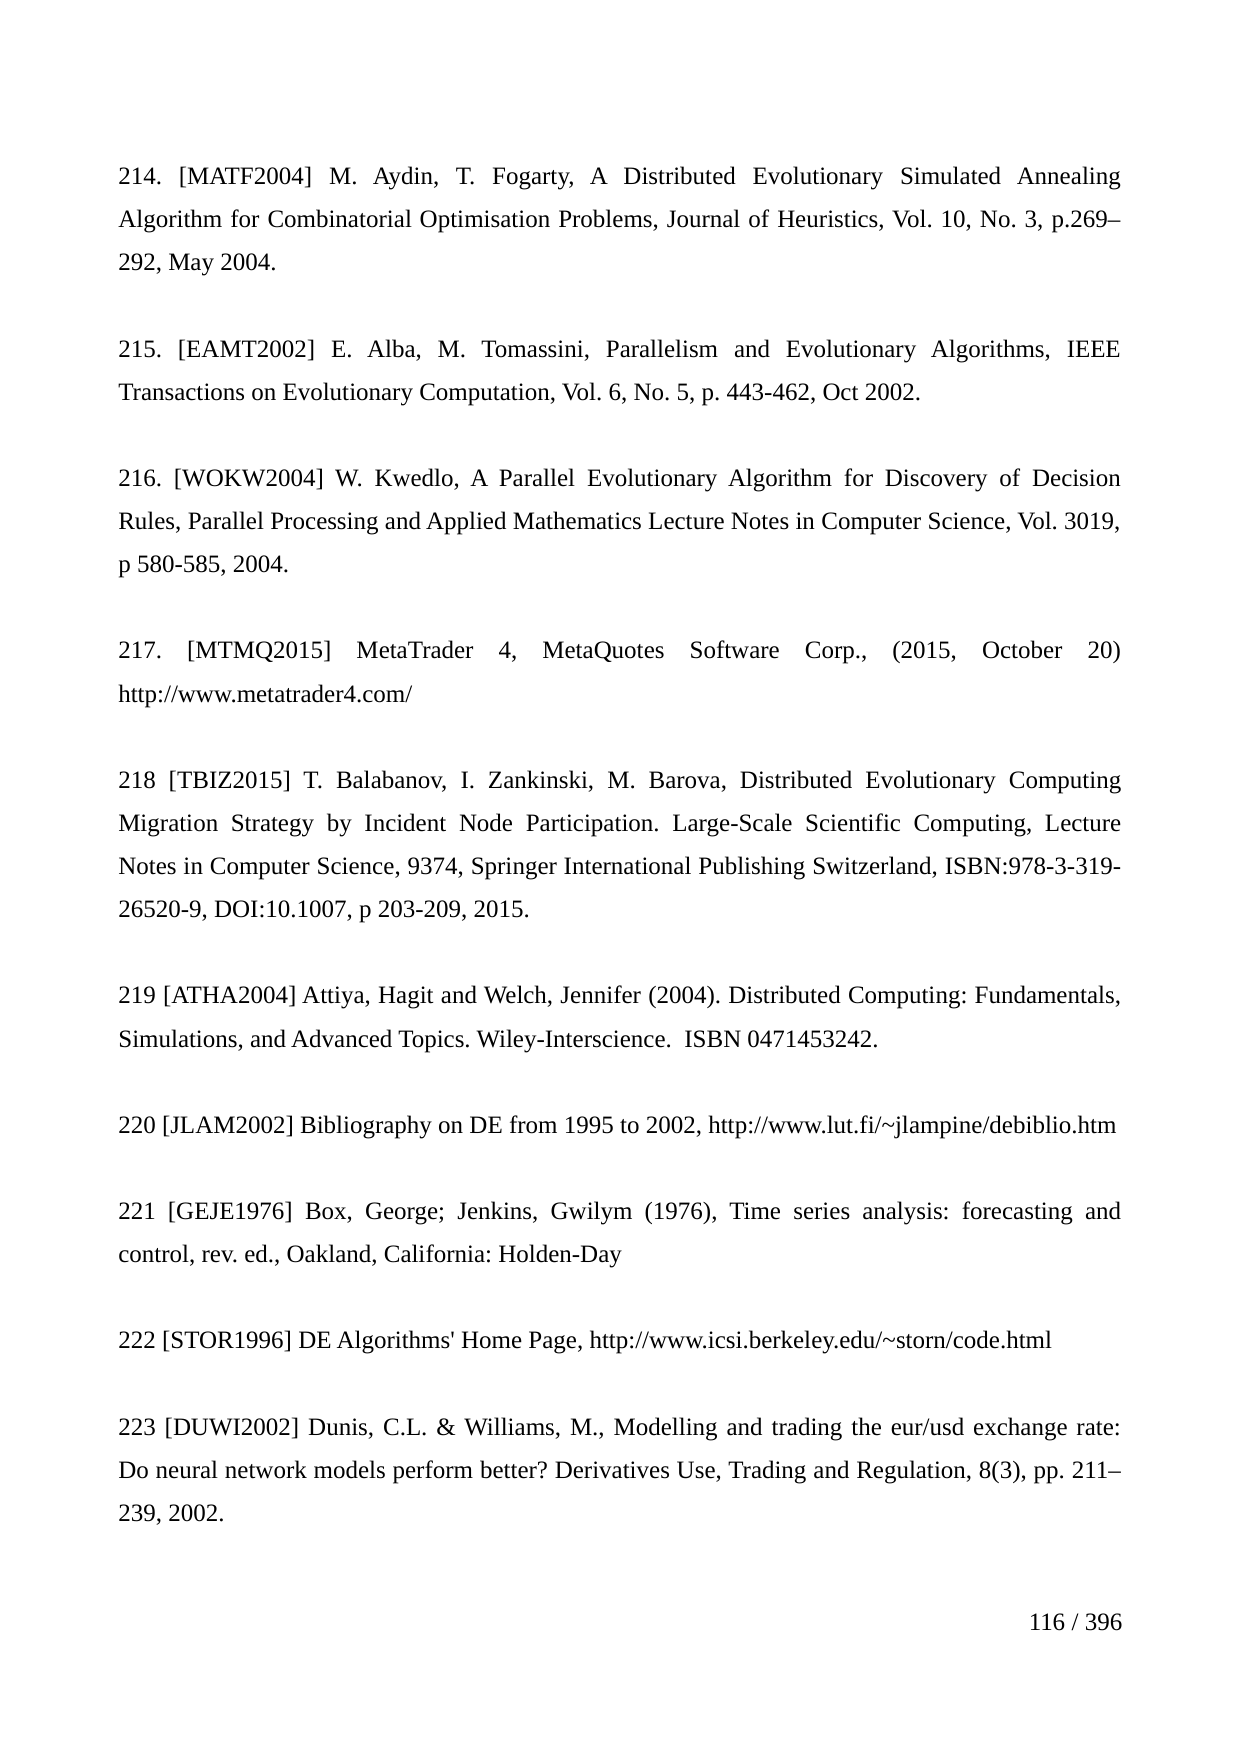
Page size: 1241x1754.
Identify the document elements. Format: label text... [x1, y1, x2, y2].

text 214. [MATF2004] M. Aydin, T. Fogarty, A Distributed Evolutionary Simulated Annealing Algorithm for Combinatorial Optimisation Problems, Journal of Heuristics, Vol. 10, No. 3, p.269–292, May 2004. [118, 161, 1122, 276]
text 220 [JLAM2002] Bibliography on DE from 1995 to 2002, http://www.lut.fi/~jlampine/debiblio.htm [118, 1110, 1122, 1139]
text 217. [MTMQ2015] MetaTrader 4, MetaQuotes Software Corp., (2015, October 20) http://www.metatrader4.com/ [118, 636, 1122, 707]
text 219 [ATHA2004] Attiya, Hagit and Welch, Jennifer (2004). Distributed Computing: Fundamentals, Simulations, and Advanced Topics. Wiley-Interscience. ISBN 0471453242. [118, 981, 1122, 1052]
text 222 [STOR1996] DE Algorithms' Home Page, http://www.icsi.berkeley.edu/~storn/code.html [118, 1326, 1122, 1354]
text 218 [TBIZ2015] T. Balabanov, I. Zankinski, M. Barova, Distributed Evolutionary Computing Migration Strategy by Incident Node Participation. Large-Scale Scientific Computing, Lecture Notes in Computer Science, 9374, Springer International Publishing Switzerland, ISBN:978-3-319-26520-9, DOI:10.1007, p 203-209, 2015. [118, 765, 1122, 923]
text 216. [WOKW2004] W. Kwedlo, A Parallel Evolutionary Algorithm for Discovery of Decision Rules, Parallel Processing and Applied Mathematics Lecture Notes in Computer Science, Vol. 3019, p 580-585, 2004. [118, 463, 1122, 578]
text 221 [GEJE1976] Box, George; Jenkins, Gwilym (1976), Time series analysis: forecasting and control, rev. ed., Oakland, California: Holden-Day [118, 1196, 1122, 1268]
text 215. [EAMT2002] E. Alba, M. Tomassini, Parallelism and Evolutionary Algorithms, IEEE Transactions on Evolutionary Computation, Vol. 6, No. 5, p. 443-462, Oct 2002. [118, 334, 1122, 406]
text 223 [DUWI2002] Dunis, C.L. & Williams, M., Modelling and trading the eur/usd exchange rate: Do neural network models perform better? Derivatives Use, Trading and Regulation, 8(3), pp. 211–239, 2002. [118, 1412, 1122, 1527]
